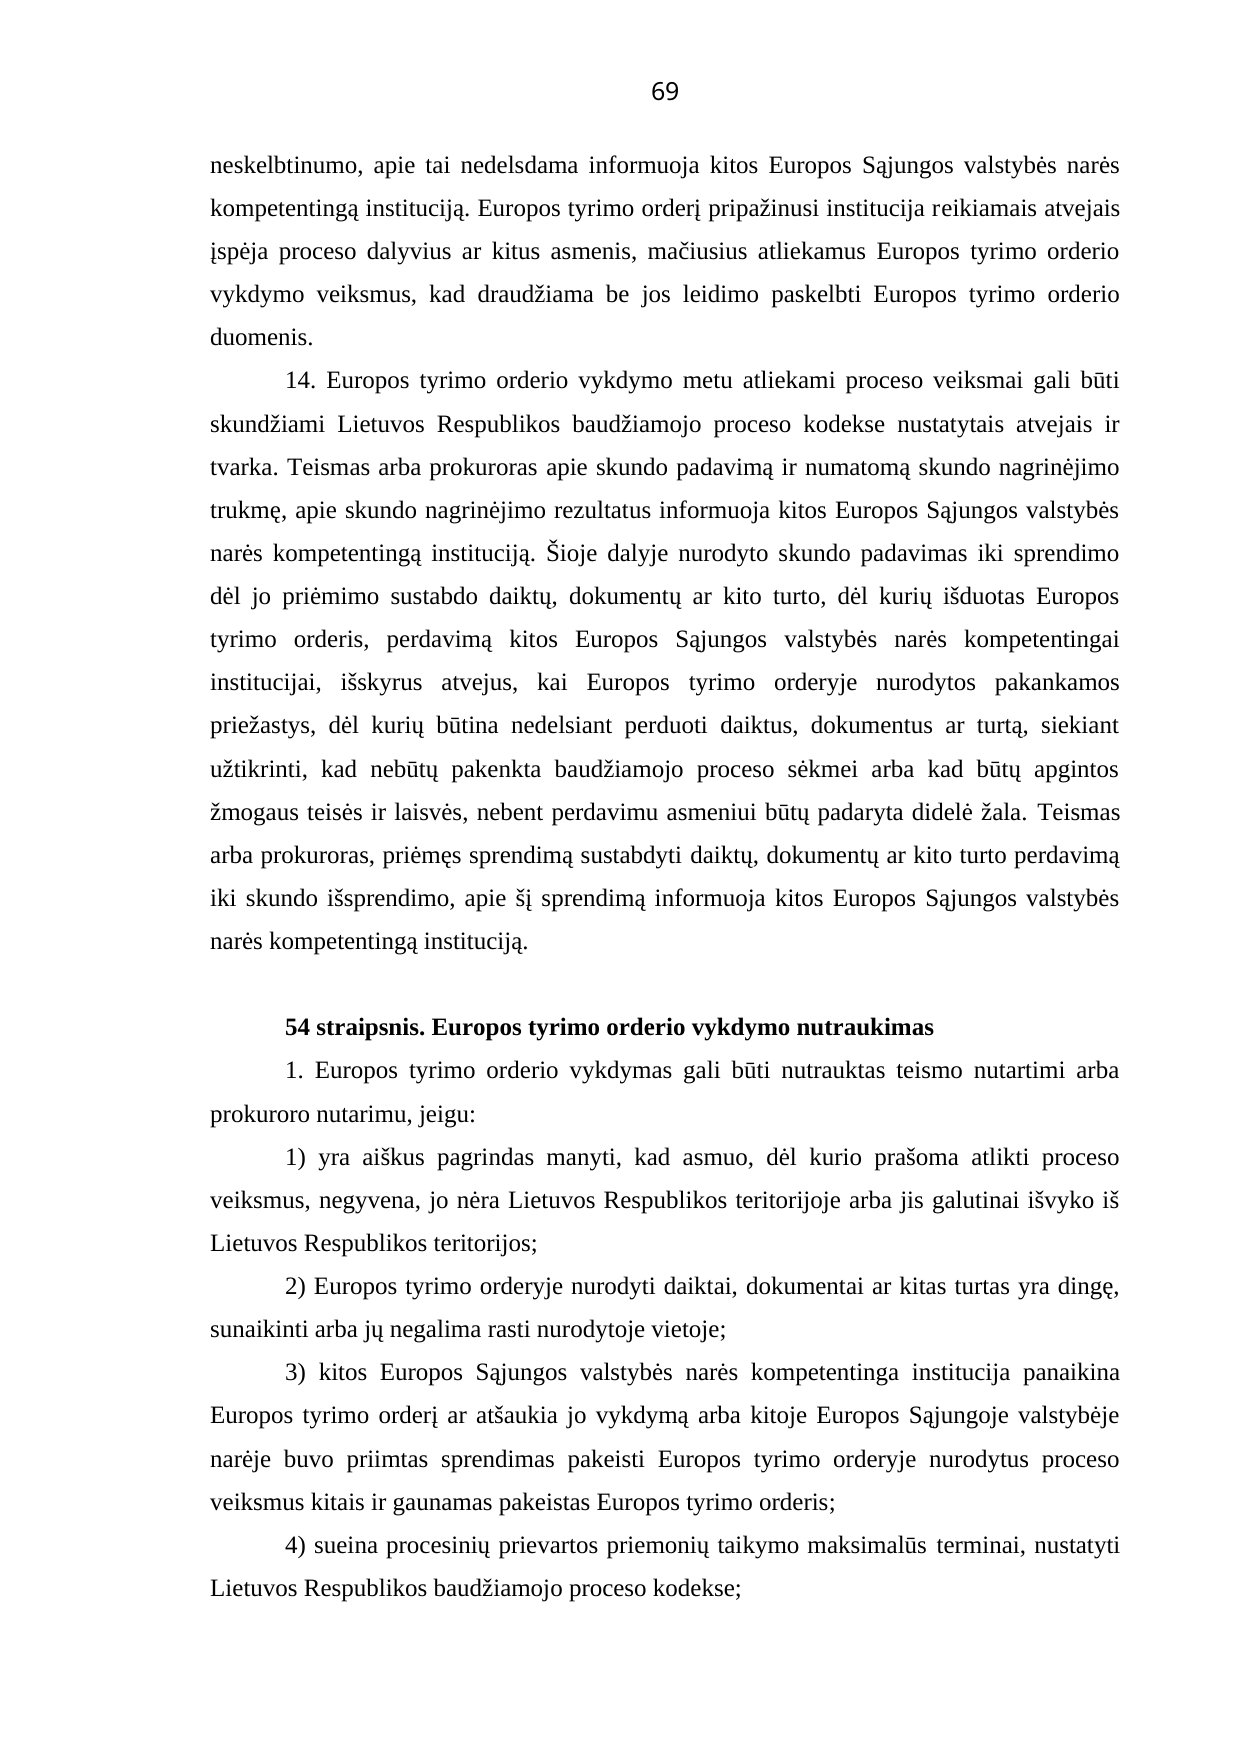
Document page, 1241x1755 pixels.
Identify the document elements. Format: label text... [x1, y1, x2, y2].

text 4) sueina procesinių prievartos priemonių taikymo maksimalūs terminai, nustatyti Lietuvos Respublikos baudžiamojo proceso kodekse; [210, 1530, 1120, 1602]
text 54 straipsnis. Europos tyrimo orderio vykdymo nutraukimas [210, 1012, 1120, 1041]
text 3) kitos Europos Sąjungos valstybės narės kompetentinga institucija panaikina Europos tyrimo orderį ar atšaukia jo vykdymą arba kitoje Europos Sąjungoje valstybėje narėje buvo priimtas sprendimas pakeisti Europos tyrimo orderyje nurodytus proceso veiksmus kitais ir gaunamas pakeistas Europos tyrimo orderis; [210, 1357, 1120, 1516]
text 14. Europos tyrimo orderio vykdymo metu atliekami proceso veiksmai gali būti skundžiami Lietuvos Respublikos baudžiamojo proceso kodekse nustatytais atvejais ir tvarka. Teismas arba prokuroras apie skundo padavimą ir numatomą skundo nagrinėjimo trukmę, apie skundo nagrinėjimo rezultatus informuoja kitos Europos Sąjungos valstybės narės kompetentingą instituciją. Šioje dalyje nurodyto skundo padavimas iki sprendimo dėl jo priėmimo sustabdo daiktų, dokumentų ar kito turto, dėl kurių išduotas Europos tyrimo orderis, perdavimą kitos Europos Sąjungos valstybės narės kompetentingai institucijai, išskyrus atvejus, kai Europos tyrimo orderyje nurodytos pakankamos priežastys, dėl kurių būtina nedelsiant perduoti daiktus, dokumentus ar turtą, siekiant užtikrinti, kad nebūtų pakenkta baudžiamojo proceso sėkmei arba kad būtų apgintos žmogaus teisės ir laisvės, nebent perdavimu asmeniui būtų padaryta didelė žala. Teismas arba prokuroras, priėmęs sprendimą sustabdyti daiktų, dokumentų ar kito turto perdavimą iki skundo išsprendimo, apie šį sprendimą informuoja kitos Europos Sąjungos valstybės narės kompetentingą instituciją. [210, 366, 1120, 955]
text neskelbtinumo, apie tai nedelsdama informuoja kitos Europos Sąjungos valstybės narės kompetentingą instituciją. Europos tyrimo orderį pripažinusi institucija reikiamais atvejais įspėja proceso dalyvius ar kitus asmenis, mačiusius atliekamus Europos tyrimo orderio vykdymo veiksmus, kad draudžiama be jos leidimo paskelbti Europos tyrimo orderio duomenis. [210, 150, 1120, 351]
text 1. Europos tyrimo orderio vykdymas gali būti nutrauktas teismo nutartimi arba prokuroro nutarimu, jeigu: [210, 1056, 1120, 1127]
text 1) yra aiškus pagrindas manyti, kad asmuo, dėl kurio prašoma atlikti proceso veiksmus, negyvena, jo nėra Lietuvos Respublikos teritorijoje arba jis galutinai išvyko iš Lietuvos Respublikos teritorijos; [210, 1142, 1120, 1257]
text 2) Europos tyrimo orderyje nurodyti daiktai, dokumentai ar kitas turtas yra dingę, sunaikinti arba jų negalima rasti nurodytoje vietoje; [210, 1271, 1120, 1343]
